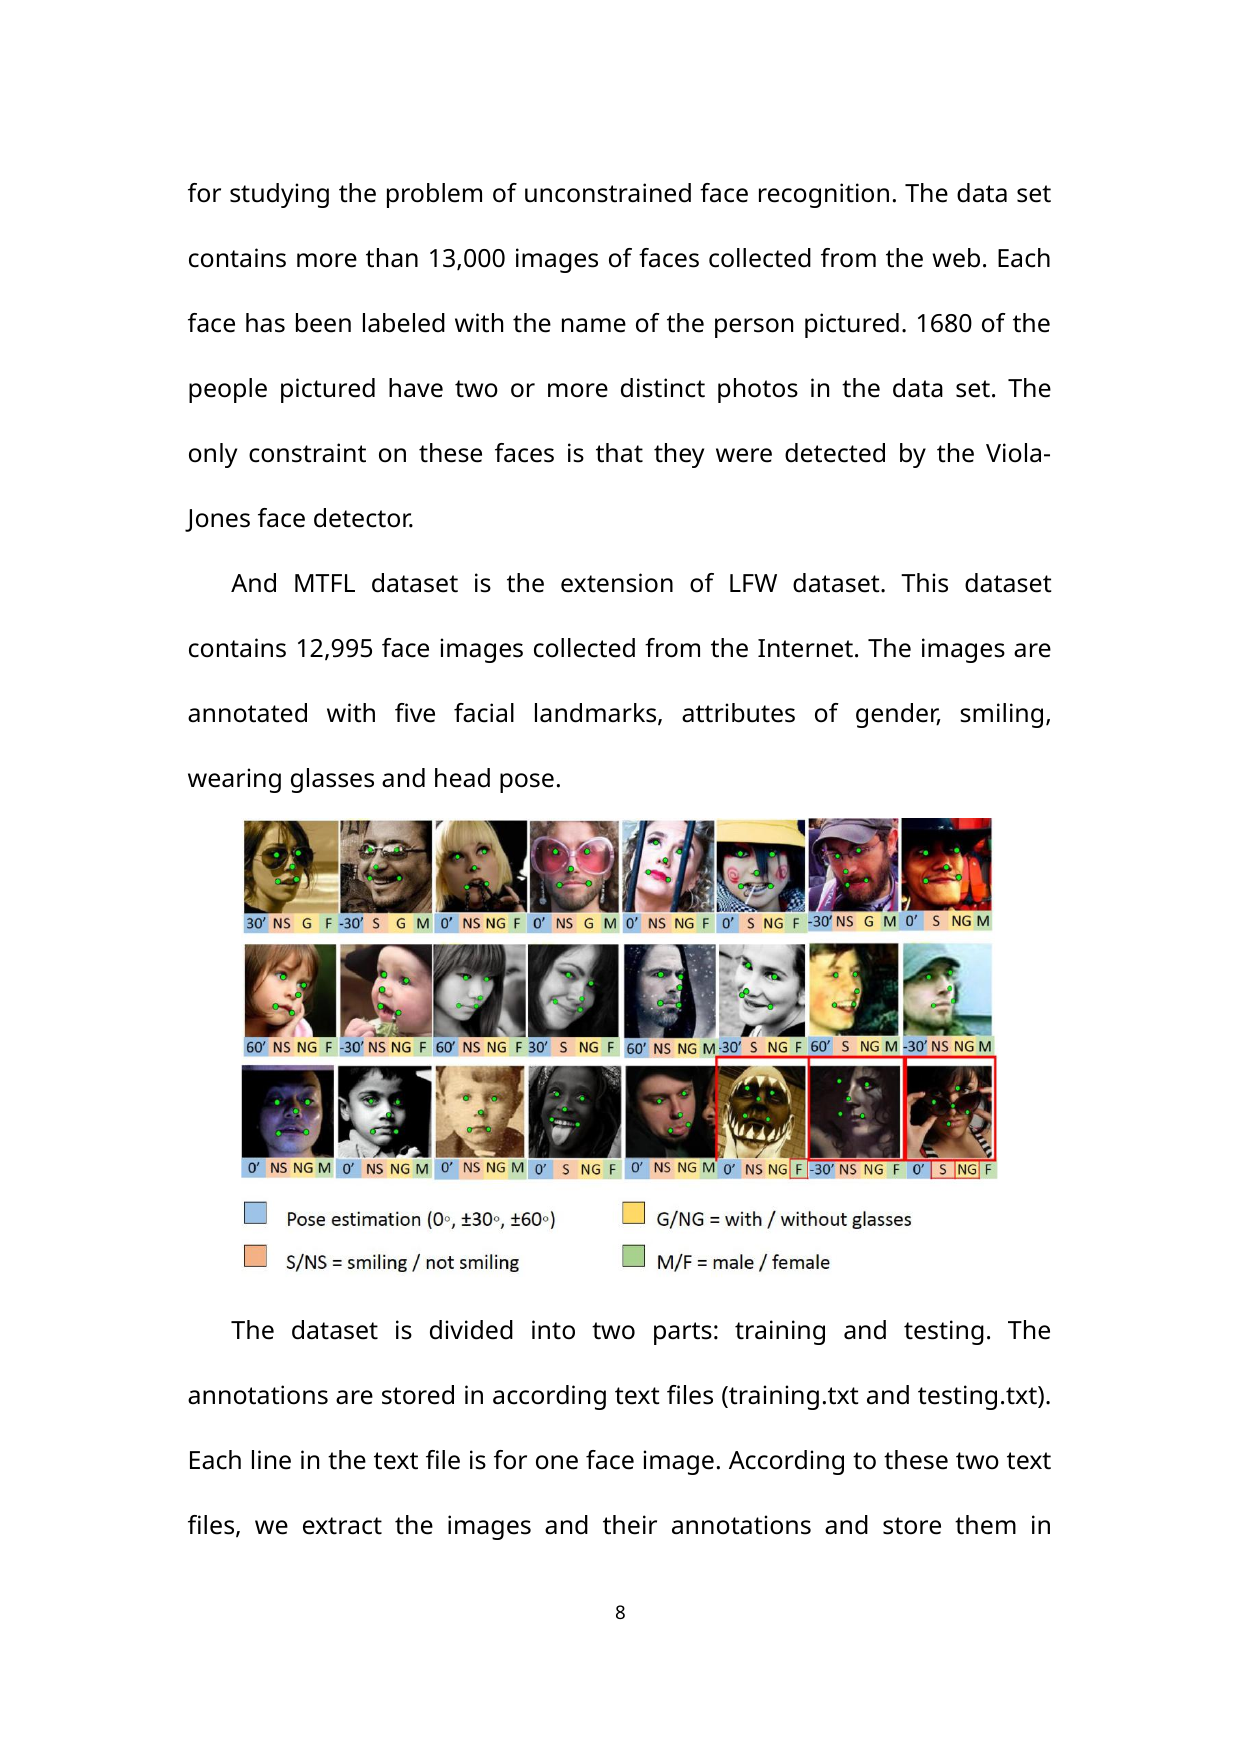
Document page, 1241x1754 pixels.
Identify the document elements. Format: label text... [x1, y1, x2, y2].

text And MTFL dataset is the extension of LFW dataset. This dataset contains 12,995 face images collected from the Internet. The images are annotated with five facial landmarks, attributes of gender, smiling, wearing glasses and head pose. [187, 550, 1053, 810]
text for studying the problem of unconstrained face recognition. The data set contains more than 13,000 images of faces collected from the web. Each face has been labeled with the name of the person pictured. 1680 of the people pictured have two or more distinct photos in the data set. The only constraint on these faces is that they were detected by the Viola-Jones face detector. [187, 160, 1053, 550]
picture [241, 818, 999, 1287]
text The dataset is divided into two parts: training and testing. The annotations are stored in according text files (training.txt and testing.txt). Each line in the text file is for one face image. According to these two text files, we extract the images and their annotations and store them in [187, 1297, 1053, 1557]
